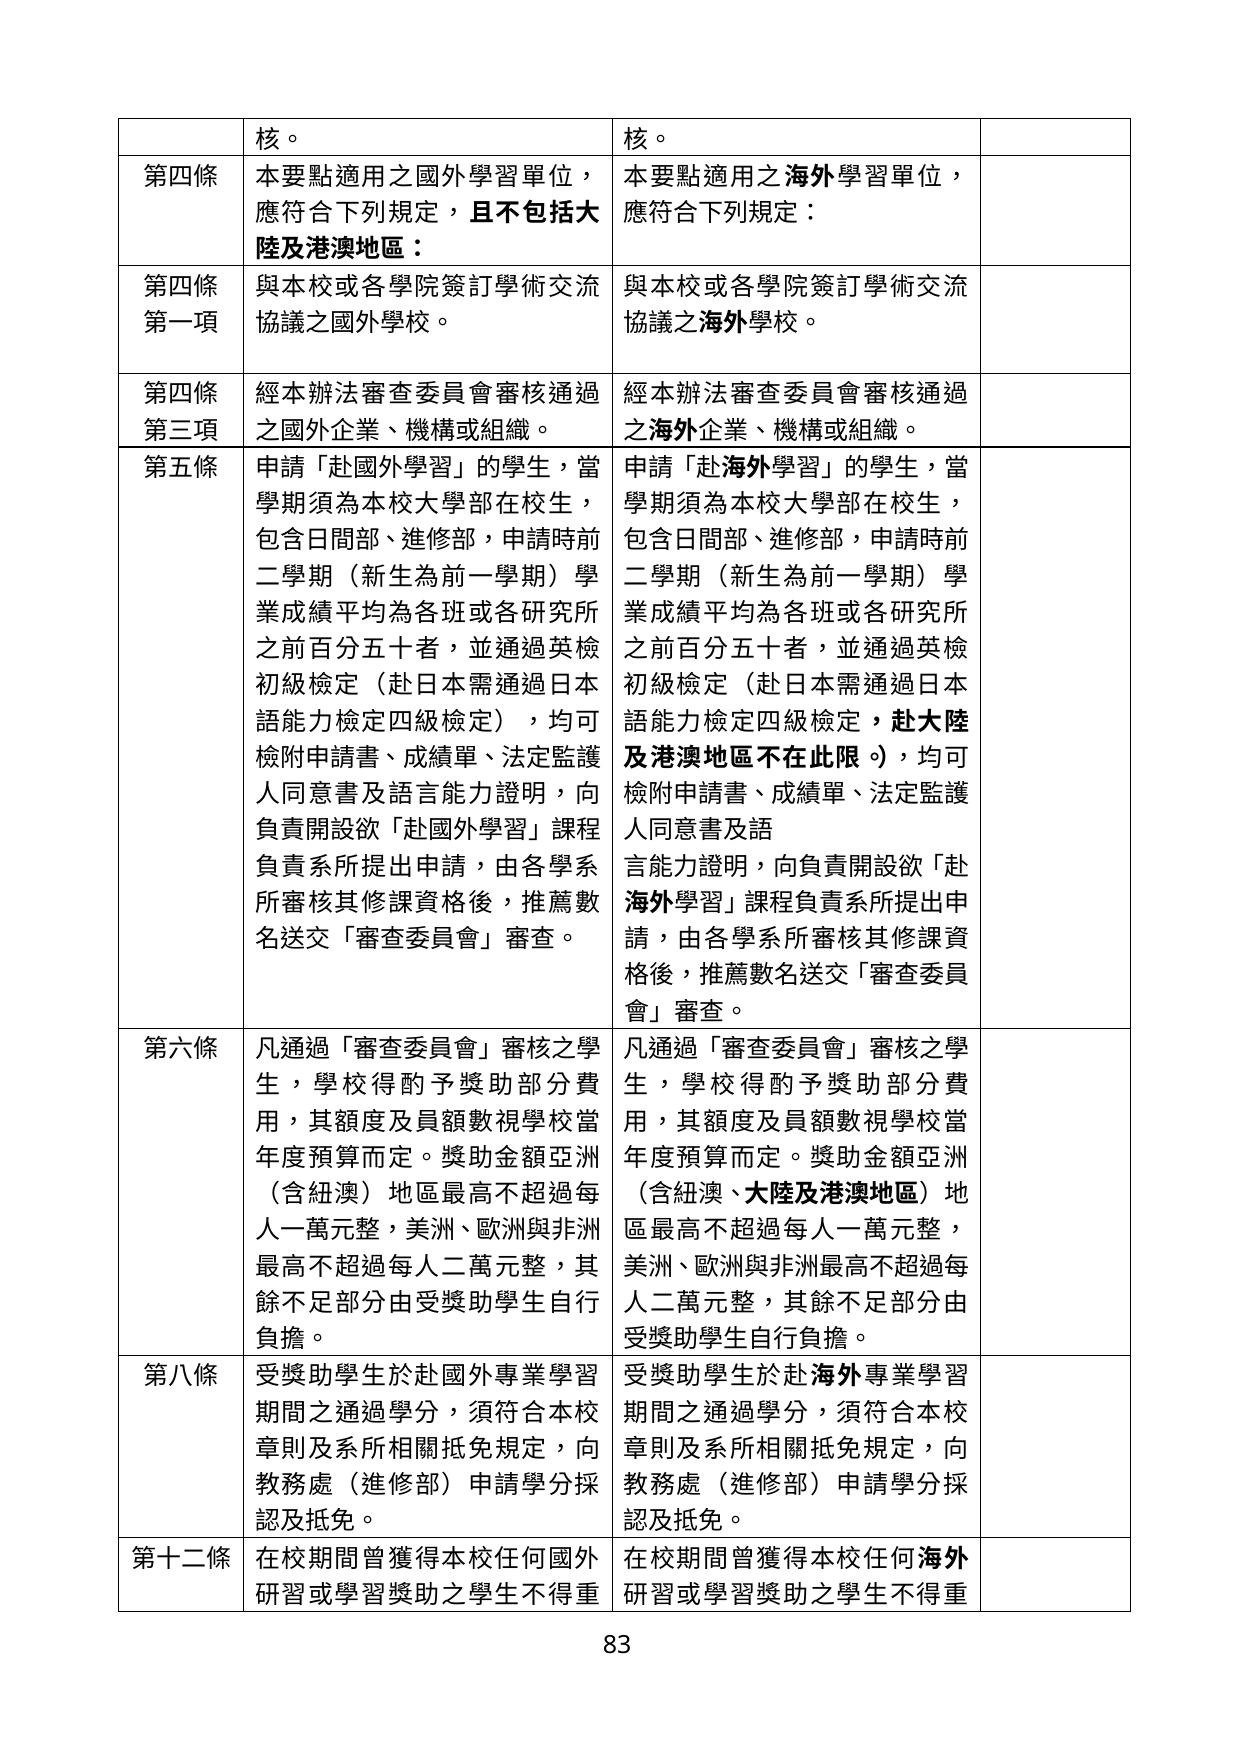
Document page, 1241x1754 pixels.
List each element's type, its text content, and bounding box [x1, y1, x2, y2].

table_cell 申請「赴國外學習」的學生，當學期須為本校大學部在校生，包含日間部、進修部，申請時前二學期（新生為前一學期）學業成績平均為各班或各研究所之前百分五十者，並通過英檢初級檢定（赴日本需通過日本語能力檢定四級檢定），均可檢附申請書、成績單、法定監護人同意書及語言能力證明，向負責開設欲「赴國外學習」課程負責系所提出申請，由各學系所審核其修課資格後，推薦數名送交「審查委員會」審查。 [244, 448, 612, 1027]
table_cell 與本校或各學院簽訂學術交流協議之國外學校。 [244, 266, 612, 373]
table_cell [981, 1356, 1130, 1537]
table_cell 第六條 [119, 1029, 243, 1355]
table_cell [981, 266, 1130, 373]
table_cell [981, 374, 1130, 446]
table_cell [119, 119, 243, 155]
table_cell 凡通過「審查委員會」審核之學生，學校得酌予獎助部分費用，其額度及員額數視學校當年度預算而定。獎助金額亞洲（含紐澳、大陸及港澳地區）地區最高不超過每人一萬元整，美洲、歐洲與非洲最高不超過每人二萬元整，其餘不足部分由受獎助學生自行負擔。 [613, 1029, 980, 1355]
table_cell 受獎助學生於赴海外專業學習期間之通過學分，須符合本校章則及系所相關抵免規定，向教務處（進修部）申請學分採認及抵免。 [613, 1356, 980, 1537]
table_cell 本要點適用之海外學習單位，應符合下列規定： [613, 156, 980, 265]
table_cell 核。 [244, 119, 612, 155]
table_cell 核。 [613, 119, 980, 155]
table_cell [981, 156, 1130, 265]
table_cell 第十二條 [119, 1538, 243, 1611]
table_cell 經本辦法審查委員會審核通過之海外企業、機構或組織。 [613, 374, 980, 446]
table_cell [981, 119, 1130, 155]
table_cell 經本辦法審查委員會審核通過之國外企業、機構或組織。 [244, 374, 612, 446]
table_cell 在校期間曾獲得本校任何國外研習或學習獎助之學生不得重 [244, 1538, 612, 1611]
table_cell 在校期間曾獲得本校任何海外研習或學習獎助之學生不得重 [613, 1538, 980, 1611]
table_cell 與本校或各學院簽訂學術交流協議之海外學校。 [613, 266, 980, 373]
table_cell 第四條 第三項 [119, 374, 243, 446]
table_cell [981, 1029, 1130, 1355]
table_cell [981, 448, 1130, 1027]
table_cell 第四條 [119, 156, 243, 265]
table_cell 申請「赴海外學習」的學生，當學期須為本校大學部在校生，包含日間部、進修部，申請時前二學期（新生為前一學期）學業成績平均為各班或各研究所之前百分五十者，並通過英檢初級檢定（赴日本需通過日本語能力檢定四級檢定，赴大陸及港澳地區不在此限。），均可檢附申請書、成績單、法定監護人同意書及語 言能力證明，向負責開設欲「赴海外學習」課程負責系所提出申請，由各學系所審核其修課資格後，推薦數名送交「審查委員會」審查。 [613, 448, 980, 1027]
table_cell 受獎助學生於赴國外專業學習期間之通過學分，須符合本校章則及系所相關抵免規定，向教務處（進修部）申請學分採認及抵免。 [244, 1356, 612, 1537]
table_cell 第五條 [119, 448, 243, 1027]
table_cell [981, 1538, 1130, 1611]
table_cell 第八條 [119, 1356, 243, 1537]
table_cell 凡通過「審查委員會」審核之學生，學校得酌予獎助部分費用，其額度及員額數視學校當年度預算而定。獎助金額亞洲（含紐澳）地區最高不超過每人一萬元整，美洲、歐洲與非洲最高不超過每人二萬元整，其餘不足部分由受獎助學生自行負擔。 [244, 1029, 612, 1355]
table_cell 本要點適用之國外學習單位，應符合下列規定，且不包括大陸及港澳地區： [244, 156, 612, 265]
table_cell 第四條 第一項 [119, 266, 243, 373]
